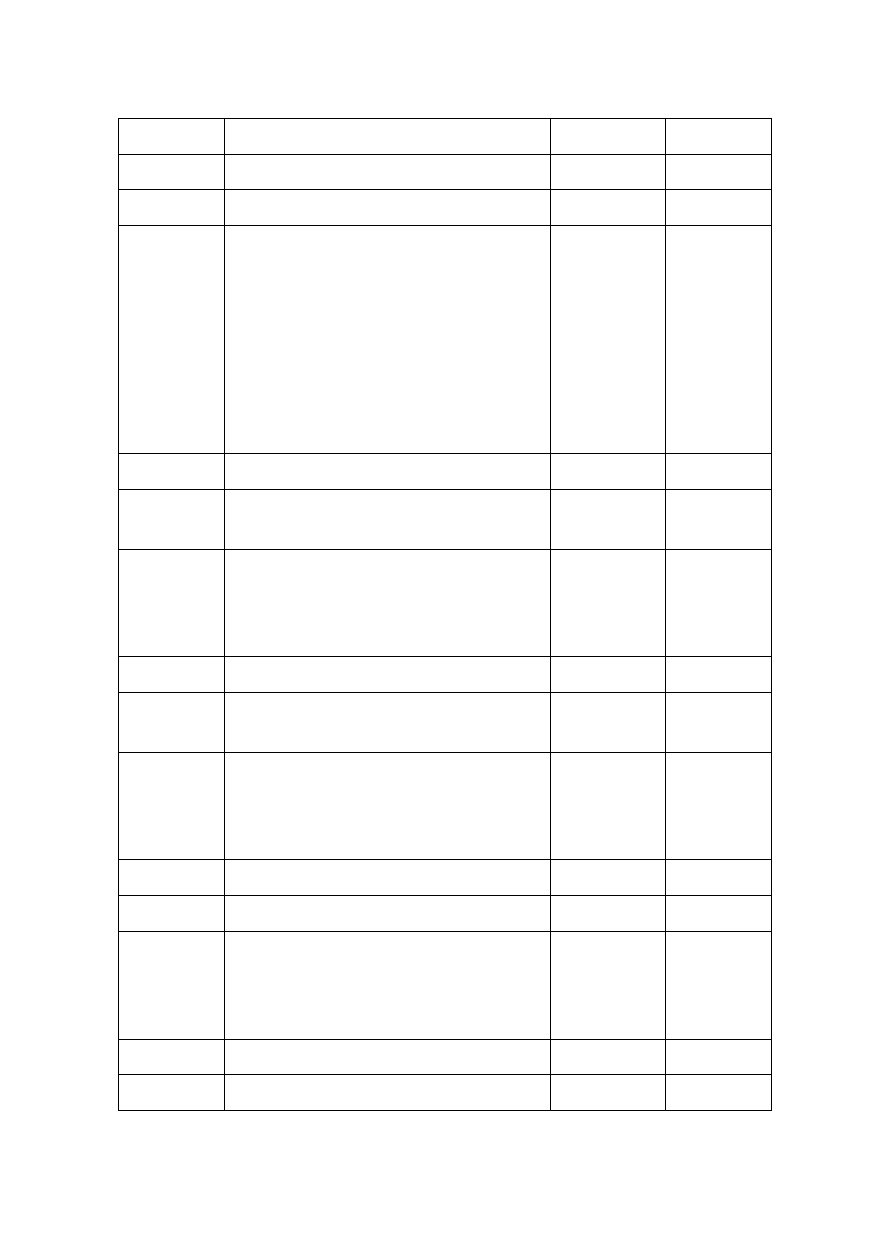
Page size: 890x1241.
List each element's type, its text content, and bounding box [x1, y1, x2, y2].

table_cell [666, 932, 771, 1038]
table_cell <for each="line in invoice.lines"> [225, 119, 550, 154]
table_cell <when test="line.type == 'line'"> [225, 190, 550, 225]
table_cell [666, 190, 771, 225]
table_cell <for each="line in line.description.split('\n')"> <line> </for> [225, 550, 550, 656]
table_cell [666, 119, 771, 154]
table_cell <for each="line in line.description.split('\n')"> <line> </for> [225, 753, 550, 859]
table_cell [119, 896, 224, 931]
table_cell <(formatLang(line.quantity, invoice.party.lang))> [119, 226, 224, 453]
table_cell <choose test=""> [225, 155, 550, 189]
table_cell [119, 454, 224, 489]
table_cell [119, 119, 224, 154]
table_cell [551, 1075, 665, 1110]
table_cell [666, 1040, 771, 1074]
table_cell [666, 657, 771, 692]
table_cell [119, 490, 224, 548]
table_cell </when> [225, 454, 550, 489]
table_cell [551, 1040, 665, 1074]
table_cell <when test="line.type == 'title'"> [225, 693, 550, 752]
table_cell [666, 693, 771, 752]
table_cell <formatLang(line.unit_price, invoice.party.lang, currency=invoice.currency)> [551, 226, 665, 453]
table_cell [119, 190, 224, 225]
table_cell </when> [225, 860, 550, 895]
table_cell [666, 753, 771, 859]
table_cell [119, 860, 224, 895]
table_cell [551, 932, 665, 1038]
table_cell [119, 753, 224, 859]
table_cell [666, 550, 771, 656]
table_cell [666, 490, 771, 548]
table_cell [119, 1040, 224, 1074]
table_cell [551, 119, 665, 154]
table_cell [119, 155, 224, 189]
table_cell [551, 860, 665, 895]
table_cell </choose> [225, 1075, 550, 1110]
table_cell <when test="line.type == 'subtotal'"> [225, 490, 550, 548]
table_cell [666, 860, 771, 895]
table_cell </when> [225, 657, 550, 692]
table_cell <otherwise test=""> [225, 896, 550, 931]
table_cell </otherwise> [225, 1040, 550, 1074]
table_cell [551, 753, 665, 859]
table_cell <for each="line in line.product.name.split('\n')"> <line> </for> [225, 226, 550, 453]
table_cell [666, 155, 771, 189]
table_cell [551, 896, 665, 931]
table_cell [551, 693, 665, 752]
table_cell [551, 550, 665, 656]
table_cell [119, 932, 224, 1038]
table_cell <formatLang(line.amount, invoice.party.lang, currency=invoice.currency)> [666, 226, 771, 453]
table_cell [119, 550, 224, 656]
table_cell [551, 657, 665, 692]
table_cell [551, 454, 665, 489]
table_cell [119, 1075, 224, 1110]
table_cell [551, 490, 665, 548]
table_cell [666, 1075, 771, 1110]
table_cell [119, 693, 224, 752]
table_cell [551, 155, 665, 189]
table_cell [551, 190, 665, 225]
table_cell [666, 896, 771, 931]
table_cell [666, 454, 771, 489]
table_cell <for each="line in line.description.split('\n')"> <line> </for> [225, 932, 550, 1038]
table_cell [119, 657, 224, 692]
